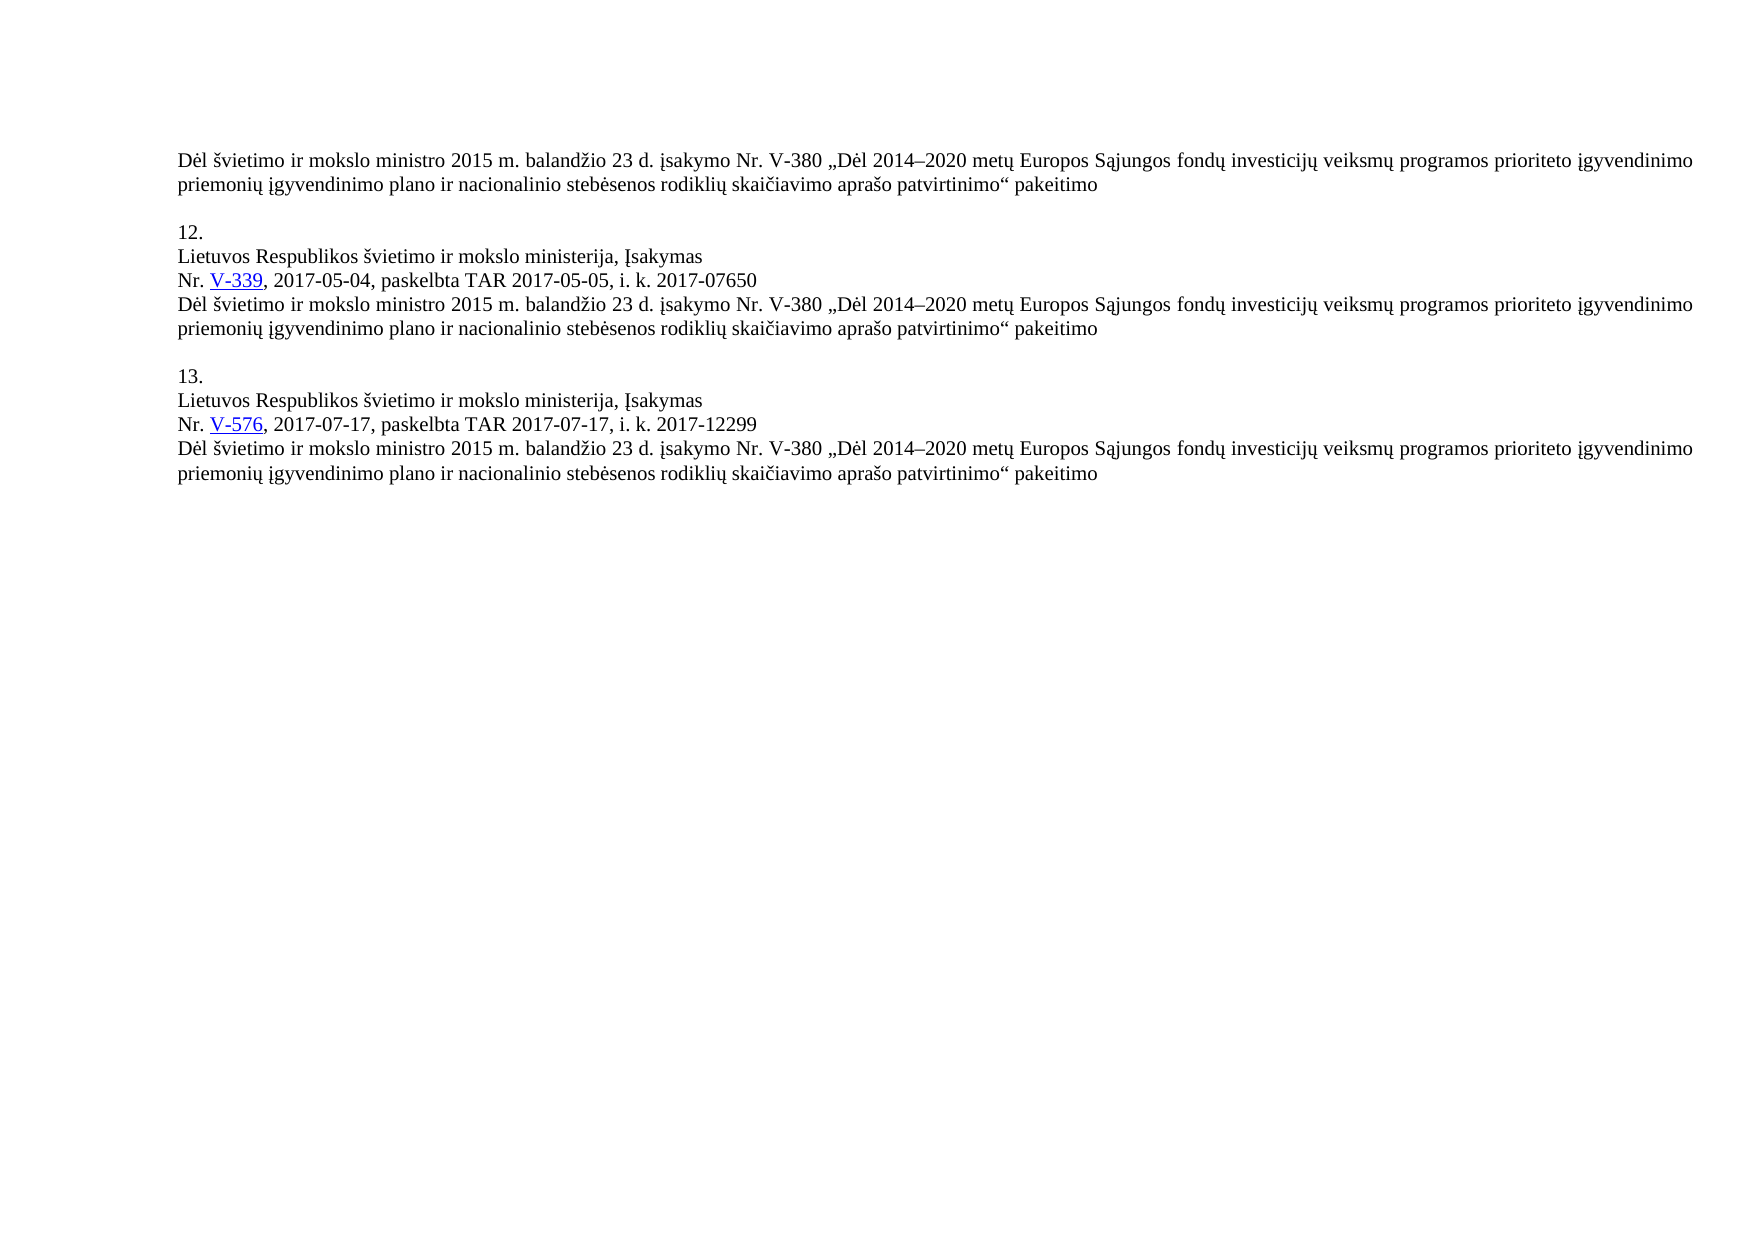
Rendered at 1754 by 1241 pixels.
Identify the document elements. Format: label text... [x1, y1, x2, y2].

text Dėl švietimo ir mokslo ministro 2015 m. balandžio 23 d. įsakymo Nr. V-380 „Dėl 2014–2020 metų Europos Sąjungos fondų investicijų veiksmų programos prioriteto įgyvendinimo priemonių įgyvendinimo plano ir nacionalinio stebėsenos rodiklių skaičiavimo aprašo patvirtinimo“ pakeitimo [177, 292, 1695, 340]
text 13. [177, 364, 1695, 388]
text Lietuvos Respublikos švietimo ir mokslo ministerija, Įsakymas [177, 388, 1695, 412]
text Dėl švietimo ir mokslo ministro 2015 m. balandžio 23 d. įsakymo Nr. V-380 „Dėl 2014–2020 metų Europos Sąjungos fondų investicijų veiksmų programos prioriteto įgyvendinimo priemonių įgyvendinimo plano ir nacionalinio stebėsenos rodiklių skaičiavimo aprašo patvirtinimo“ pakeitimo [177, 148, 1695, 196]
text 12. [177, 220, 1695, 244]
text Dėl švietimo ir mokslo ministro 2015 m. balandžio 23 d. įsakymo Nr. V-380 „Dėl 2014–2020 metų Europos Sąjungos fondų investicijų veiksmų programos prioriteto įgyvendinimo priemonių įgyvendinimo plano ir nacionalinio stebėsenos rodiklių skaičiavimo aprašo patvirtinimo“ pakeitimo [177, 436, 1695, 484]
text Lietuvos Respublikos švietimo ir mokslo ministerija, Įsakymas [177, 244, 1695, 268]
text Nr. V-576, 2017-07-17, paskelbta TAR 2017-07-17, i. k. 2017-12299 [177, 412, 1695, 436]
text Nr. V-339, 2017-05-04, paskelbta TAR 2017-05-05, i. k. 2017-07650 [177, 268, 1695, 292]
